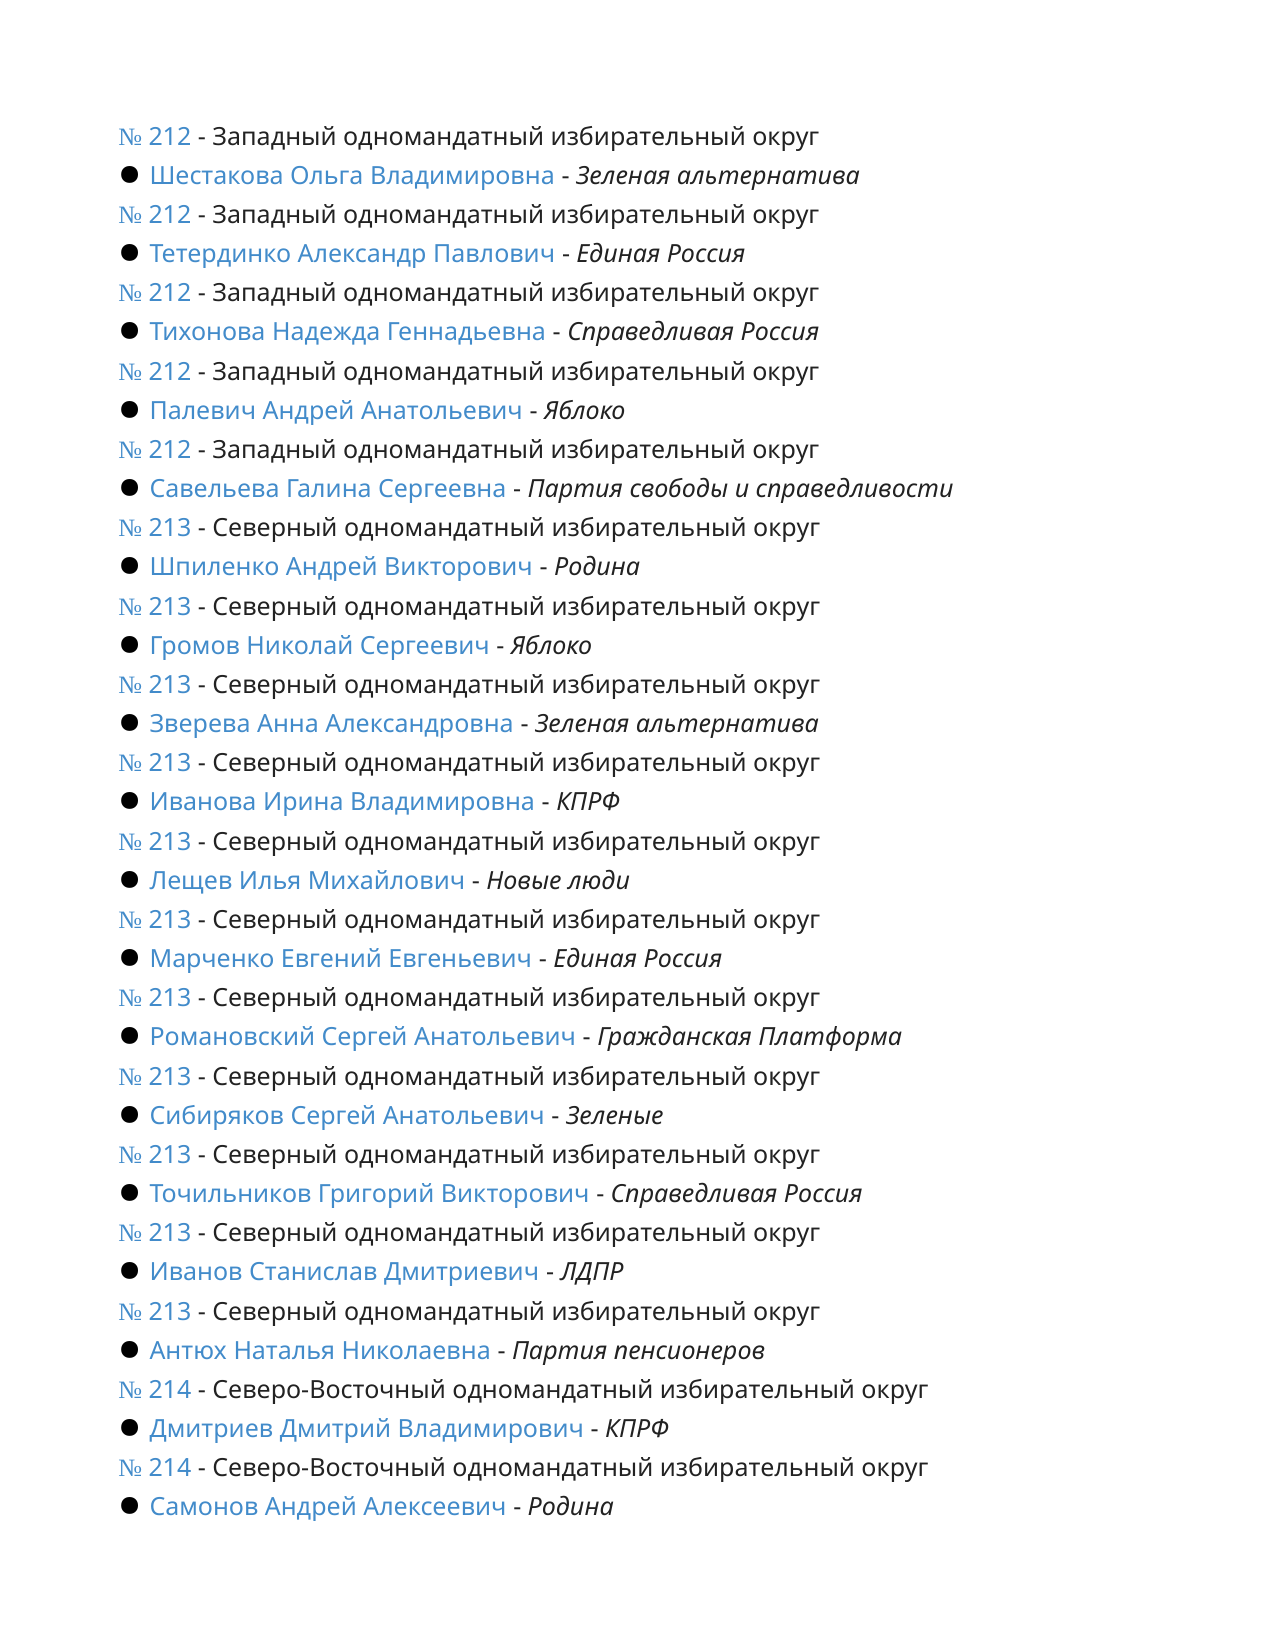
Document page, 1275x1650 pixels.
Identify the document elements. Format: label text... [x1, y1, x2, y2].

text № 213 - Северный одномандатный избирательный округ [118, 588, 1157, 622]
text № 213 - Северный одномандатный избирательный округ [118, 901, 1157, 936]
list Зверева Анна Александровна - Зеленая альтернатива [120, 706, 1157, 740]
text № 213 - Северный одномандатный избирательный округ [118, 823, 1157, 857]
list Точильников Григорий Викторович - Справедливая Россия [120, 1176, 1157, 1210]
list Иванова Ирина Владимировна - КПРФ [120, 784, 1157, 818]
text № 213 - Северный одномандатный избирательный округ [118, 1136, 1157, 1171]
text № 213 - Северный одномандатный избирательный округ [118, 510, 1157, 544]
list Иванов Станислав Дмитриевич - ЛДПР [120, 1254, 1157, 1288]
text № 214 - Северо-Восточный одномандатный избирательный округ [118, 1371, 1157, 1406]
text № 213 - Северный одномандатный избирательный округ [118, 666, 1157, 701]
text № 212 - Западный одномандатный избирательный округ [118, 353, 1157, 387]
text № 213 - Северный одномандатный избирательный округ [118, 980, 1157, 1014]
list Шпиленко Андрей Викторович - Родина [120, 549, 1157, 583]
text № 212 - Западный одномандатный избирательный округ [118, 431, 1157, 466]
text № 214 - Северо-Восточный одномандатный избирательный округ [118, 1450, 1157, 1484]
text № 213 - Северный одномандатный избирательный округ [118, 1293, 1157, 1327]
text № 213 - Северный одномандатный избирательный округ [118, 745, 1157, 779]
list Романовский Сергей Анатольевич - Гражданская Платформа [120, 1019, 1157, 1053]
list Громов Николай Сергеевич - Яблоко [120, 627, 1157, 661]
list Савельева Галина Сергеевна - Партия свободы и справедливости [120, 471, 1157, 505]
text № 212 - Западный одномандатный избирательный округ [118, 118, 1157, 152]
list Палевич Андрей Анатольевич - Яблоко [120, 392, 1157, 426]
text № 213 - Северный одномандатный избирательный округ [118, 1215, 1157, 1249]
list Сибиряков Сергей Анатольевич - Зеленые [120, 1097, 1157, 1131]
text № 213 - Северный одномандатный избирательный округ [118, 1058, 1157, 1092]
list Антюх Наталья Николаевна - Партия пенсионеров [120, 1332, 1157, 1366]
text № 212 - Западный одномандатный избирательный округ [118, 275, 1157, 309]
list Тетердинко Александр Павлович - Единая Россия [120, 236, 1157, 270]
list Лещев Илья Михайлович - Новые люди [120, 862, 1157, 896]
list Самонов Андрей Алексеевич - Родина [120, 1489, 1157, 1523]
list Дмитриев Дмитрий Владимирович - КПРФ [120, 1411, 1157, 1445]
list Шестакова Ольга Владимировна - Зеленая альтернатива [120, 157, 1157, 191]
text № 212 - Западный одномандатный избирательный округ [118, 196, 1157, 231]
list Тихонова Надежда Геннадьевна - Справедливая Россия [120, 314, 1157, 348]
list Марченко Евгений Евгеньевич - Единая Россия [120, 941, 1157, 975]
